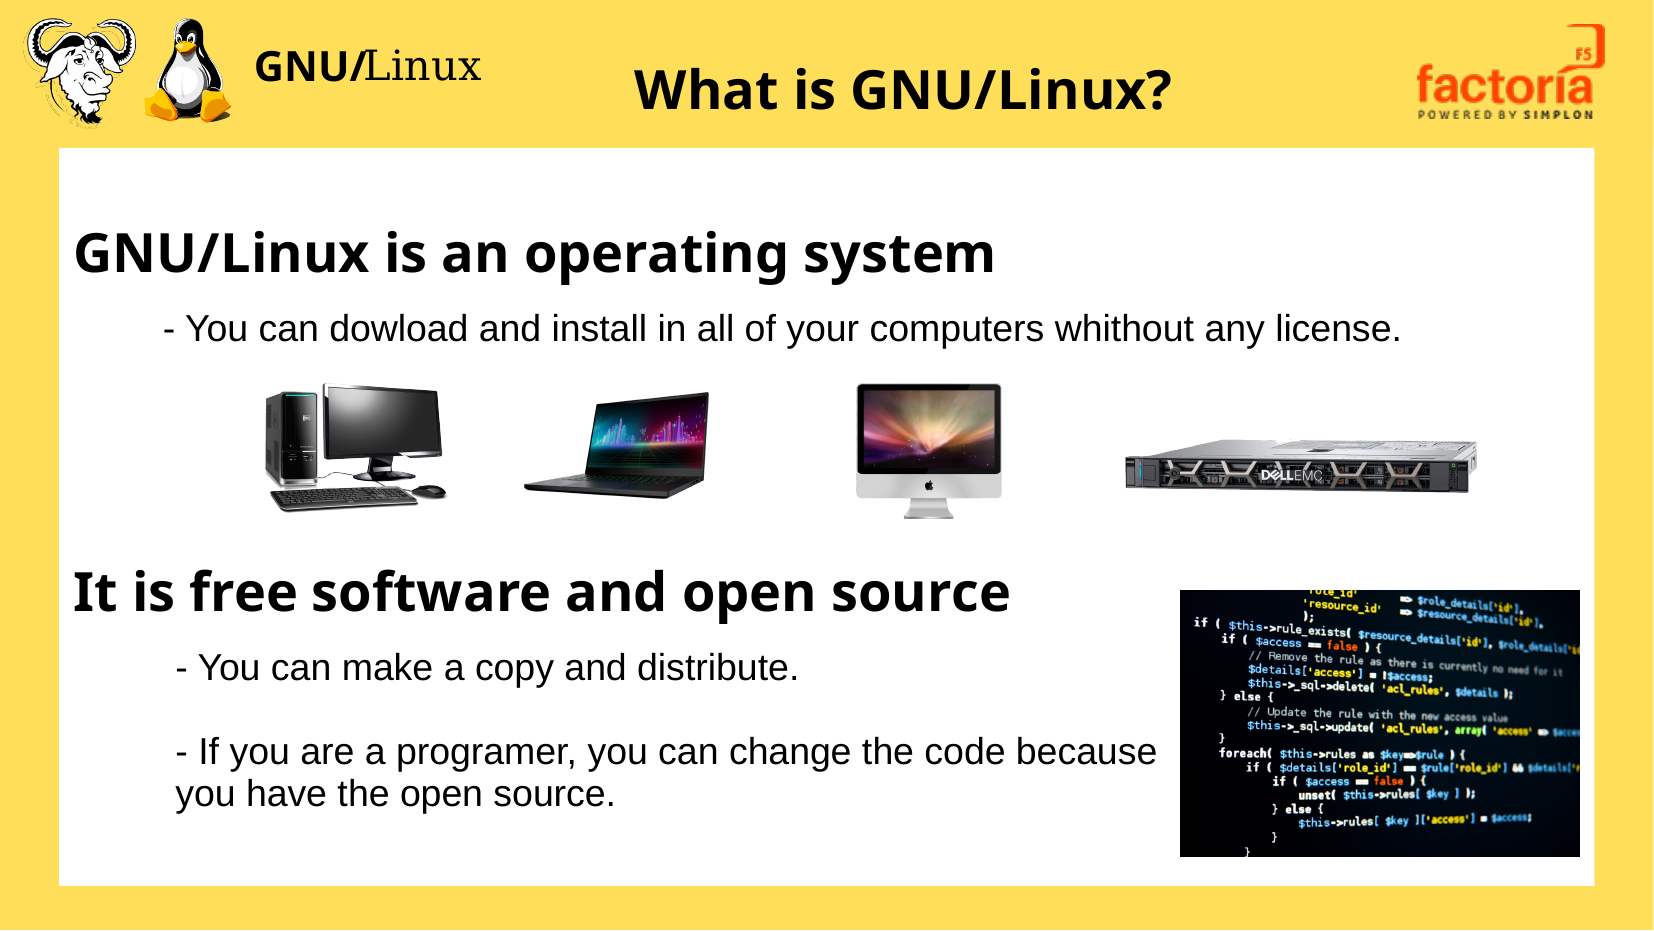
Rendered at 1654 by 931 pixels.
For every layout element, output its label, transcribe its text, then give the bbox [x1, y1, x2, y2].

picture [1180, 590, 1580, 857]
picture [1125, 439, 1477, 493]
text_box It is free software and open source [59, 545, 999, 621]
text_box [0, 0, 1654, 886]
picture [1417, 24, 1605, 119]
picture [856, 383, 1002, 519]
title Linux [369, 45, 487, 91]
picture [265, 383, 448, 513]
text_box What is GNU/Linux? [620, 43, 1175, 119]
picture [524, 392, 709, 499]
text_box - You can make a copy and distribute. - If you are a programer, you can change the code because you have the open source. [160, 639, 1180, 857]
text_box - You can dowload and install in all of your computers whithout any license. [148, 299, 1418, 357]
text_box GNU/Linux is an operating system [59, 206, 981, 282]
picture [27, 18, 240, 133]
title GNU/ [253, 35, 369, 95]
